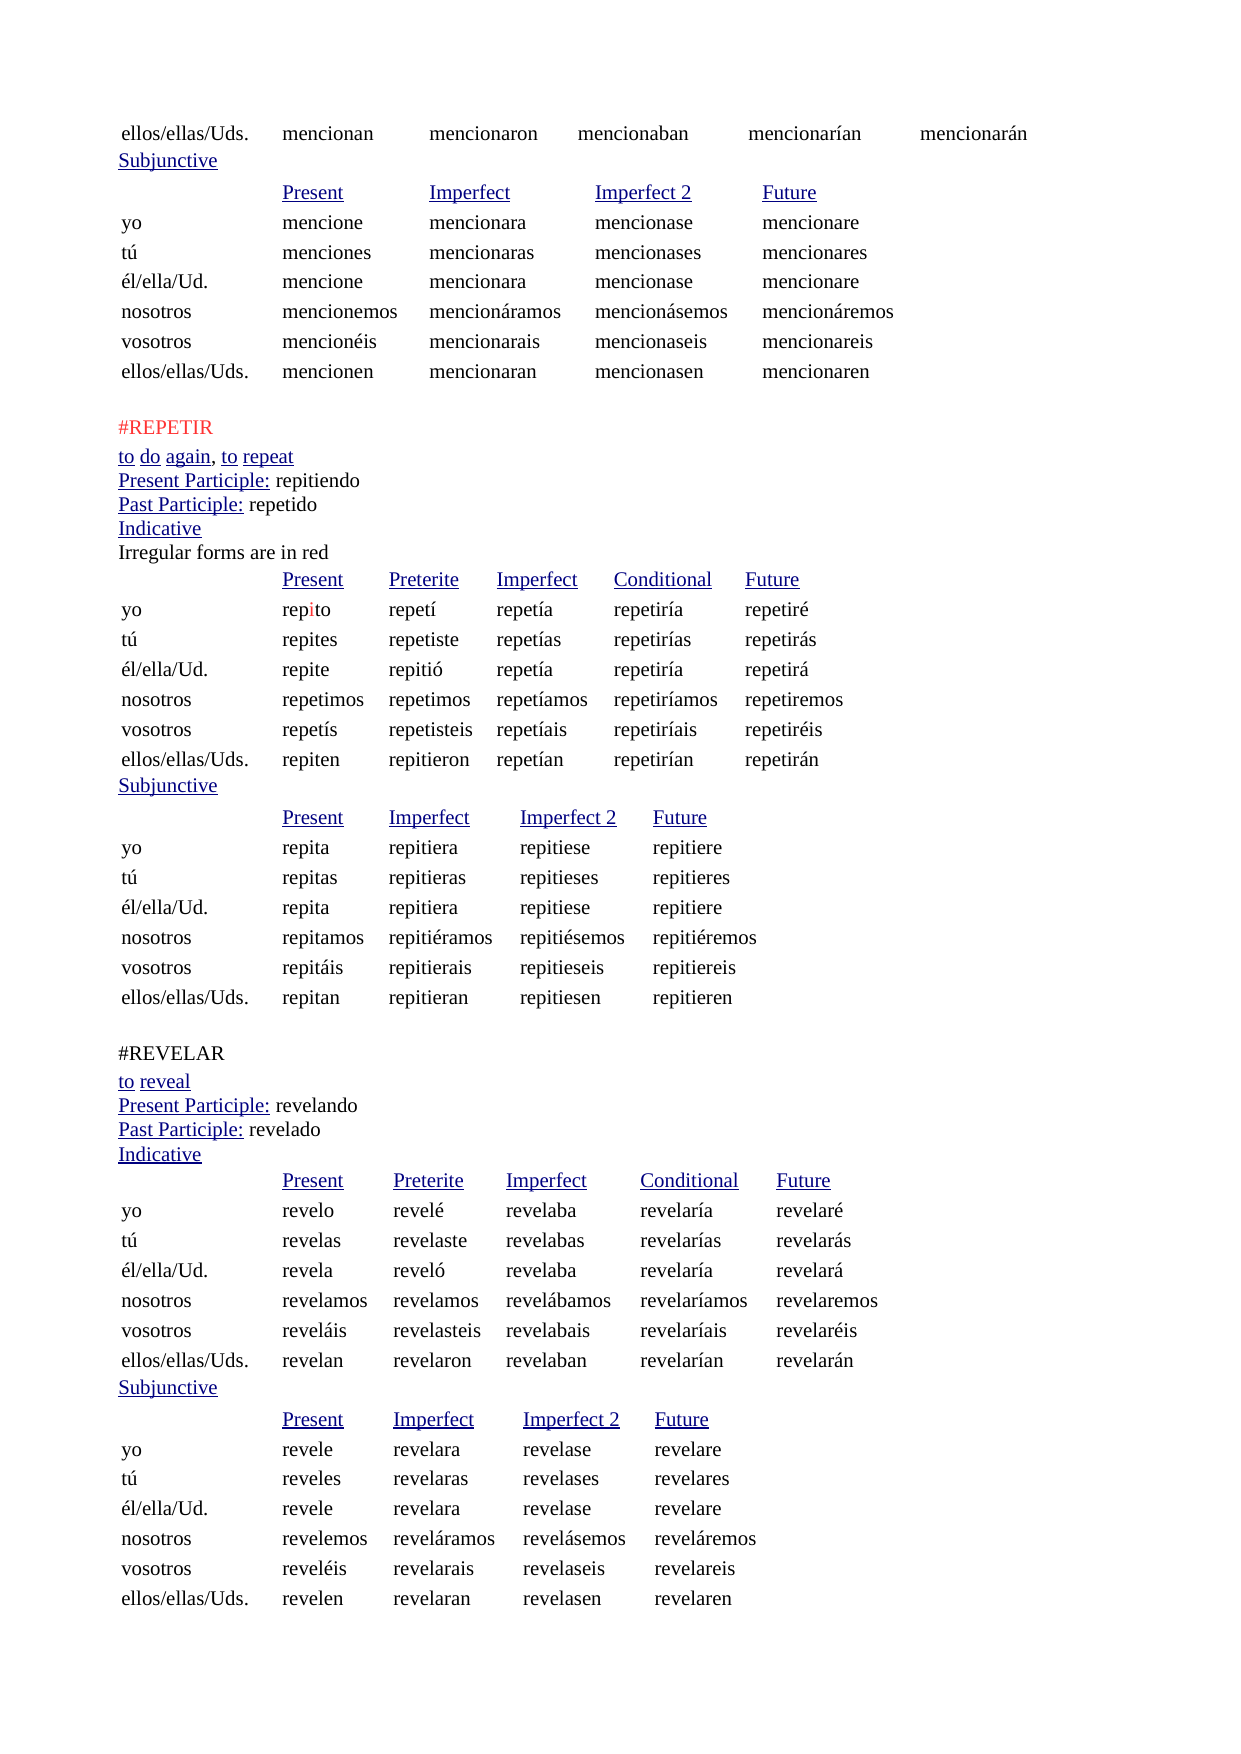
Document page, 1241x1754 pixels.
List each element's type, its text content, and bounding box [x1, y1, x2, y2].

table_cell repetiréis [742, 714, 872, 743]
table_cell revelara [390, 1434, 520, 1463]
table_cell repiten [279, 744, 386, 773]
table_cell yo [118, 207, 279, 237]
table_cell revelaseis [520, 1553, 651, 1583]
text Subjunctive [118, 148, 1122, 172]
table_cell vosotros [118, 1315, 279, 1345]
table_header Future [759, 177, 929, 207]
table_cell revelaba [503, 1255, 637, 1285]
table_cell mencionásemos [592, 296, 759, 326]
table_cell repitáis [279, 952, 386, 982]
table_cell mencionare [759, 207, 929, 237]
table_header Present [279, 802, 386, 832]
table_header Future [651, 1404, 786, 1433]
table_cell mencione [279, 267, 426, 296]
table_cell repitan [279, 982, 386, 1012]
text to reveal [118, 1069, 1122, 1093]
table_cell repitieses [517, 862, 650, 892]
table_cell revelaríamos [637, 1285, 773, 1315]
table_header Present [279, 1166, 390, 1195]
table_cell mencionares [759, 237, 929, 267]
table_cell repitieseis [517, 952, 650, 982]
table_cell revelabais [503, 1315, 637, 1345]
table_cell repitierais [386, 952, 517, 982]
table_cell revelarías [637, 1225, 773, 1255]
table_cell revelabas [503, 1225, 637, 1255]
table_cell repitiera [386, 892, 517, 922]
table_cell mencione [279, 207, 426, 237]
table_cell repitiere [650, 892, 786, 922]
table_cell repetirán [742, 744, 872, 773]
table_cell tú [118, 1225, 279, 1255]
table_cell repites [279, 624, 386, 654]
table_cell revelaren [651, 1583, 786, 1613]
text #REVELAR [118, 1040, 1122, 1064]
table_cell ellos/ellas/Uds. [118, 118, 279, 148]
table_cell revelamos [279, 1285, 390, 1315]
table_cell repetías [494, 624, 611, 654]
table_cell mencionen [279, 356, 426, 386]
table_cell ellos/ellas/Uds. [118, 1583, 279, 1613]
table_header Preterite [386, 564, 493, 594]
table_cell él/ella/Ud. [118, 1255, 279, 1285]
table_cell revelaban [503, 1345, 637, 1375]
table_cell revelas [279, 1225, 390, 1255]
table_header Imperfect [426, 177, 592, 207]
table_cell mencionara [426, 267, 592, 296]
table_cell él/ella/Ud. [118, 654, 279, 684]
table_cell revelares [651, 1464, 786, 1493]
table_cell yo [118, 594, 279, 624]
table_cell repitiéremos [650, 922, 786, 952]
table_cell revelaba [503, 1195, 637, 1225]
table_header Present [279, 564, 386, 594]
table_cell revelaste [390, 1225, 503, 1255]
table_cell revelásemos [520, 1523, 651, 1553]
table_cell revelasteis [390, 1315, 503, 1345]
table_cell repitieren [650, 982, 786, 1012]
table_cell mencionan [279, 118, 426, 148]
table_header [118, 564, 279, 594]
text Indicative [118, 1141, 1122, 1166]
table_cell tú [118, 1464, 279, 1493]
table_cell mencionéis [279, 326, 426, 356]
table_header Conditional [611, 564, 742, 594]
table_cell tú [118, 237, 279, 267]
table_cell revelaras [390, 1464, 520, 1493]
table_cell mencionaban [575, 118, 745, 148]
table_cell vosotros [118, 952, 279, 982]
table_cell revelareis [651, 1553, 786, 1583]
table_header Future [742, 564, 872, 594]
table_cell revelaríais [637, 1315, 773, 1345]
table_header Imperfect [390, 1404, 520, 1433]
text Past Participle: repetido [118, 492, 1122, 516]
text Present Participle: repitiendo [118, 468, 1122, 492]
table_cell repitiésemos [517, 922, 650, 952]
table_cell vosotros [118, 714, 279, 743]
table_header Imperfect 2 [517, 802, 650, 832]
table_cell repetís [279, 714, 386, 743]
table_cell reveláramos [390, 1523, 520, 1553]
table_cell mencionarais [426, 326, 592, 356]
table_cell revelaré [773, 1195, 908, 1225]
table_cell mencionáramos [426, 296, 592, 326]
table_header Future [773, 1166, 908, 1195]
table_cell repita [279, 892, 386, 922]
table_cell él/ella/Ud. [118, 267, 279, 296]
table_cell mencionara [426, 207, 592, 237]
text Present Participle: revelando [118, 1093, 1122, 1117]
table_cell nosotros [118, 1285, 279, 1315]
table_cell revelaría [637, 1255, 773, 1285]
table_cell yo [118, 1195, 279, 1225]
table_cell repitiese [517, 892, 650, 922]
table_cell reveló [390, 1255, 503, 1285]
table_cell revelaran [390, 1583, 520, 1613]
table_cell ellos/ellas/Uds. [118, 744, 279, 773]
table_header [118, 1404, 279, 1433]
table_cell repitamos [279, 922, 386, 952]
table_cell repetiría [611, 654, 742, 684]
table_cell revelen [279, 1583, 390, 1613]
table_cell repetirían [611, 744, 742, 773]
table_cell repetiremos [742, 684, 872, 714]
table_cell repitas [279, 862, 386, 892]
table_cell vosotros [118, 1553, 279, 1583]
table_cell reveléis [279, 1553, 390, 1583]
table_cell repetimos [279, 684, 386, 714]
table_cell repetí [386, 594, 493, 624]
table_cell mencionaras [426, 237, 592, 267]
table_cell repetiríais [611, 714, 742, 743]
table_header [118, 1166, 279, 1195]
table_cell él/ella/Ud. [118, 1493, 279, 1523]
table_cell repitieran [386, 982, 517, 1012]
table_cell repito [279, 594, 386, 624]
table_cell revelarais [390, 1553, 520, 1583]
table_cell repetían [494, 744, 611, 773]
table_cell mencionase [592, 207, 759, 237]
text Indicative [118, 516, 1122, 540]
table_header Imperfect [503, 1166, 637, 1195]
table_cell mencionases [592, 237, 759, 267]
table_cell mencionare [759, 267, 929, 296]
table_cell revelarán [773, 1345, 908, 1375]
table_cell repetíamos [494, 684, 611, 714]
table_cell repitiere [650, 832, 786, 862]
table_cell reveles [279, 1464, 390, 1493]
table_header Future [650, 802, 786, 832]
table_cell revelaréis [773, 1315, 908, 1345]
table_cell repitiese [517, 832, 650, 862]
table_cell tú [118, 862, 279, 892]
table_cell mencionaron [426, 118, 575, 148]
table_cell revela [279, 1255, 390, 1285]
table_cell repitiesen [517, 982, 650, 1012]
table_cell revelases [520, 1464, 651, 1493]
table_cell ellos/ellas/Uds. [118, 356, 279, 386]
table_cell repetirás [742, 624, 872, 654]
table_cell ellos/ellas/Uds. [118, 1345, 279, 1375]
table_header Imperfect [494, 564, 611, 594]
table_cell revelaremos [773, 1285, 908, 1315]
table_cell revelé [390, 1195, 503, 1225]
table_cell revelemos [279, 1523, 390, 1553]
table_cell revelan [279, 1345, 390, 1375]
table_cell mencionaseis [592, 326, 759, 356]
table_cell repitiéramos [386, 922, 517, 952]
table_cell mencionaran [426, 356, 592, 386]
table_cell repetía [494, 654, 611, 684]
table_cell yo [118, 832, 279, 862]
table_cell repetía [494, 594, 611, 624]
table_cell repetirá [742, 654, 872, 684]
table_header Preterite [390, 1166, 503, 1195]
table_cell mencionarían [745, 118, 917, 148]
table_header [118, 177, 279, 207]
table_cell repitió [386, 654, 493, 684]
table_cell reveláremos [651, 1523, 786, 1553]
table_cell nosotros [118, 1523, 279, 1553]
table_header Present [279, 1404, 390, 1433]
table_header Imperfect [386, 802, 517, 832]
table_cell repitieras [386, 862, 517, 892]
table_cell repetirías [611, 624, 742, 654]
table_cell yo [118, 1434, 279, 1463]
table_cell repetiríamos [611, 684, 742, 714]
table_cell mencionáremos [759, 296, 929, 326]
table_header Conditional [637, 1166, 773, 1195]
table_cell revelase [520, 1434, 651, 1463]
table_cell revelará [773, 1255, 908, 1285]
table_cell tú [118, 624, 279, 654]
table_cell mencionasen [592, 356, 759, 386]
table_cell nosotros [118, 684, 279, 714]
text Irregular forms are in red [118, 540, 1122, 564]
table_header [118, 802, 279, 832]
table_cell revele [279, 1434, 390, 1463]
table_cell revelare [651, 1493, 786, 1523]
table_cell mencionemos [279, 296, 426, 326]
table_cell repetíais [494, 714, 611, 743]
table_cell revelasen [520, 1583, 651, 1613]
table_cell revelara [390, 1493, 520, 1523]
table_cell mencionareis [759, 326, 929, 356]
table_cell ellos/ellas/Uds. [118, 982, 279, 1012]
text Subjunctive [118, 773, 1122, 797]
table_cell revelamos [390, 1285, 503, 1315]
table_cell repitieres [650, 862, 786, 892]
table_cell repetiré [742, 594, 872, 624]
table_cell revele [279, 1493, 390, 1523]
table_cell mencionase [592, 267, 759, 296]
table_cell nosotros [118, 922, 279, 952]
table_cell nosotros [118, 296, 279, 326]
text #REPETIR [118, 415, 1122, 439]
text Subjunctive [118, 1375, 1122, 1399]
table_cell revelase [520, 1493, 651, 1523]
table_cell él/ella/Ud. [118, 892, 279, 922]
table_cell repitieron [386, 744, 493, 773]
table_cell repetiste [386, 624, 493, 654]
table_cell revelarían [637, 1345, 773, 1375]
text to do again, to repeat [118, 444, 1122, 468]
table_cell repetiría [611, 594, 742, 624]
table_cell repita [279, 832, 386, 862]
table_cell revelarás [773, 1225, 908, 1255]
table_cell menciones [279, 237, 426, 267]
table_header Present [279, 177, 426, 207]
table_header Imperfect 2 [520, 1404, 651, 1433]
table_cell revelábamos [503, 1285, 637, 1315]
table_cell repite [279, 654, 386, 684]
table_header Imperfect 2 [592, 177, 759, 207]
table_cell mencionarán [917, 118, 1087, 148]
table_cell reveláis [279, 1315, 390, 1345]
table_cell repetimos [386, 684, 493, 714]
table_cell repetisteis [386, 714, 493, 743]
table_cell revelo [279, 1195, 390, 1225]
table_cell revelare [651, 1434, 786, 1463]
table_cell repitiereis [650, 952, 786, 982]
table_cell revelaría [637, 1195, 773, 1225]
text Past Participle: revelado [118, 1117, 1122, 1141]
table_cell mencionaren [759, 356, 929, 386]
table_cell revelaron [390, 1345, 503, 1375]
table_cell vosotros [118, 326, 279, 356]
table_cell repitiera [386, 832, 517, 862]
